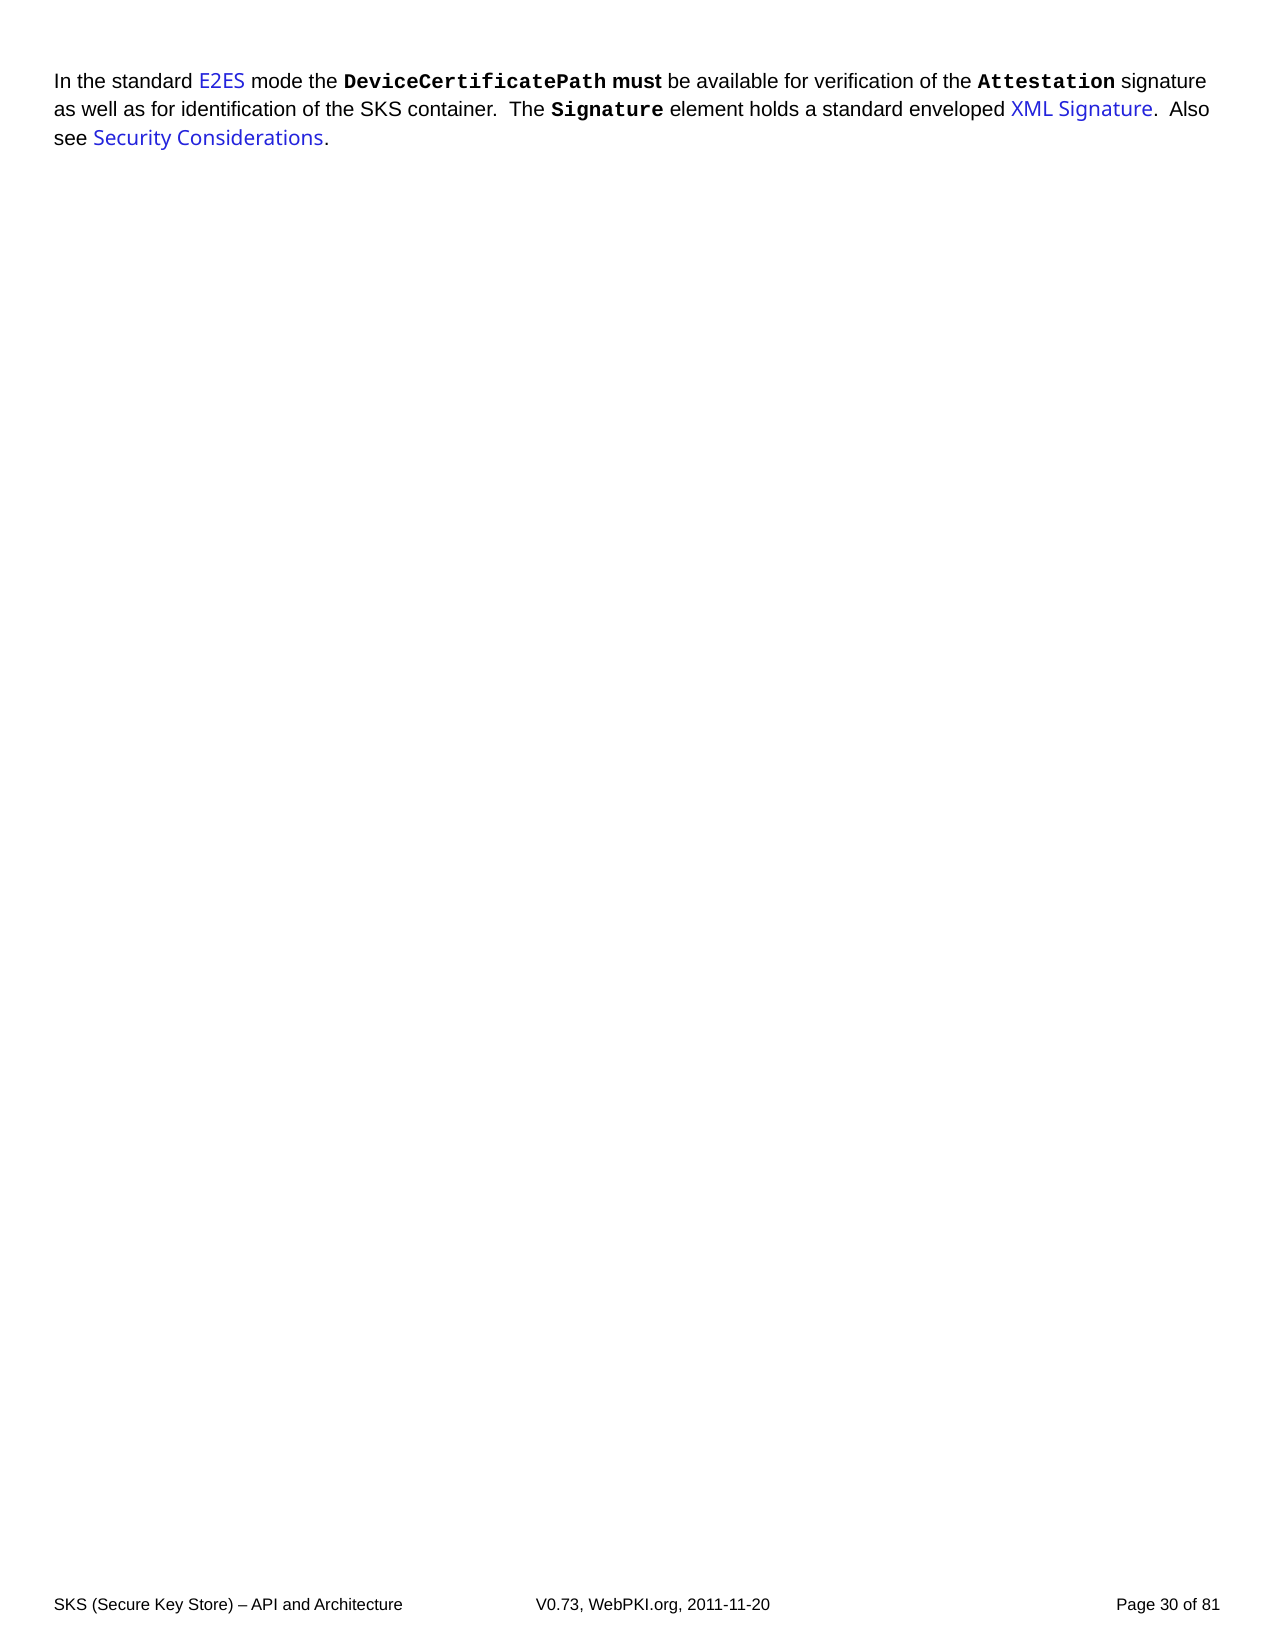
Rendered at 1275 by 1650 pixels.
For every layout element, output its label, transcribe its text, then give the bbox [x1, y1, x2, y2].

text In the standard E2ES mode the DeviceCertificatePath must be available for verification of the Attestation signature as well as for identification of the SKS container. The Signature element holds a standard enveloped XML Signature. Also see Security Considerations. [54, 66, 1221, 151]
